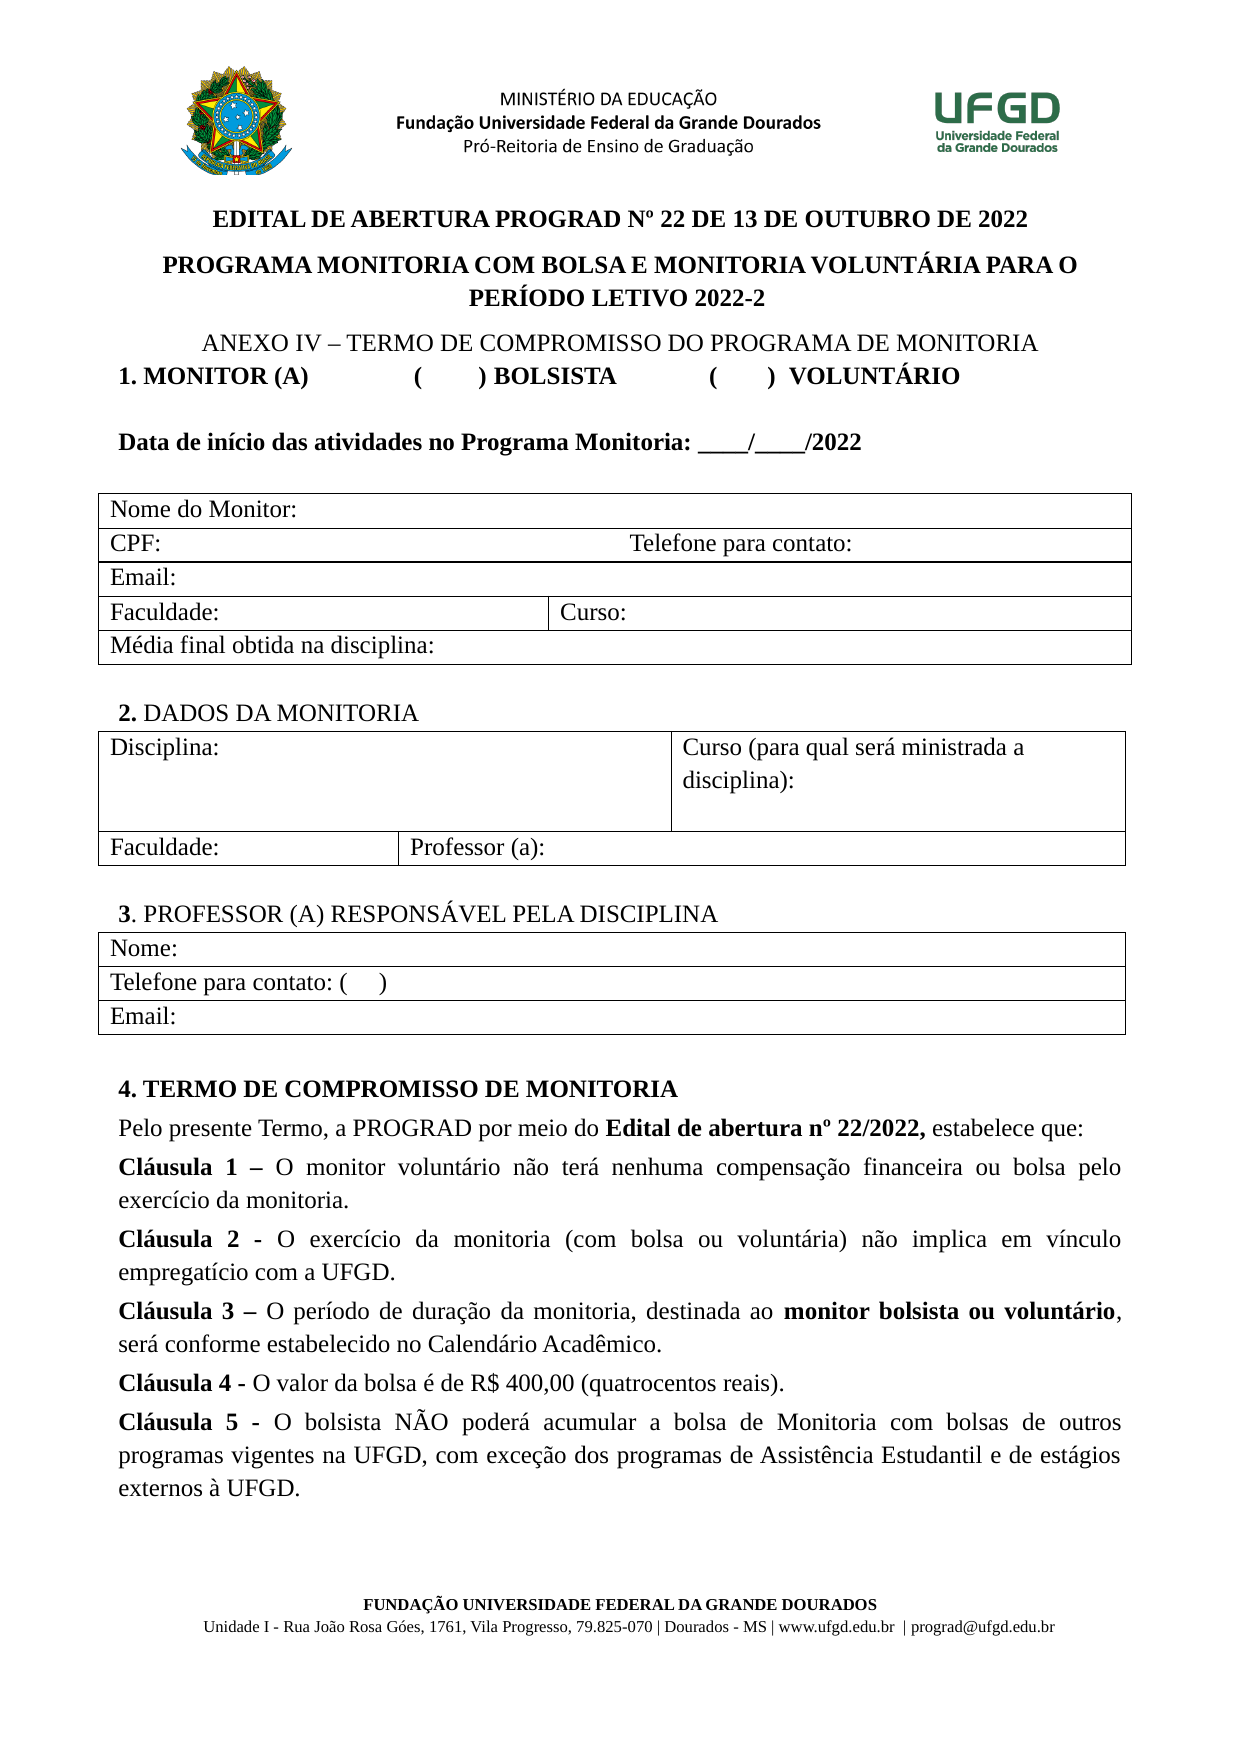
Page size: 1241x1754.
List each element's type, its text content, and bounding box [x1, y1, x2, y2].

table_cell Curso: [549, 597, 1131, 629]
text Pelo presente Termo, a PROGRAD por meio do Edital de abertura nº 22/2022, estabelece que: [118, 1113, 1122, 1142]
text Cláusula 1 – O monitor voluntário não terá nenhuma compensação financeira ou bolsa pelo exercício da monitoria. [118, 1152, 1122, 1214]
table_cell Professor (a): [399, 832, 1125, 865]
text 3. PROFESSOR (A) RESPONSÁVEL PELA DISCIPLINA [118, 899, 1122, 928]
text 1. MONITOR (A) ( ) BOLSISTA ( ) VOLUNTÁRIO [118, 361, 1122, 390]
text 4. TERMO DE COMPROMISSO DE MONITORIA [118, 1074, 1122, 1103]
text PROGRAMA MONITORIA COM BOLSA E MONITORIA VOLUNTÁRIA PARA O PERÍODO LETIVO 2022-2 [118, 250, 1122, 311]
picture [204, 166, 221, 175]
table_cell CPF: Telefone para contato: [99, 529, 1131, 561]
table_cell Email: [99, 563, 1131, 596]
text EDITAL DE ABERTURA PROGRAD Nº 22 DE 13 DE OUTUBRO DE 2022 [118, 204, 1122, 233]
text ANEXO IV – TERMO DE COMPROMISSO DO PROGRAMA DE MONITORIA [118, 328, 1122, 357]
text Cláusula 4 - O valor da bolsa é de R$ 400,00 (quatrocentos reais). [118, 1368, 1122, 1397]
table_cell Média final obtida na disciplina: [99, 631, 1131, 664]
table_header Nome: [99, 933, 1125, 966]
text 2. DADOS DA MONITORIA [118, 698, 1122, 726]
table_header Disciplina: [99, 732, 671, 831]
table_header Nome do Monitor: [99, 494, 1131, 527]
text Cláusula 2 - O exercício da monitoria (com bolsa ou voluntária) não implica em vínculo empregatício com a UFGD. [118, 1224, 1122, 1286]
picture [136, 56, 1105, 175]
table_header Curso (para qual será ministrada a disciplina): [672, 732, 1125, 831]
table_cell Email: [99, 1001, 1125, 1034]
table_cell Faculdade: [99, 597, 548, 629]
text Data de início das atividades no Programa Monitoria: ____/____/2022 [118, 427, 1141, 456]
picture [259, 159, 268, 164]
table_cell Faculdade: [99, 832, 398, 865]
text Cláusula 3 – O período de duração da monitoria, destinada ao monitor bolsista ou voluntário, será conforme estabelecido no Calendário Acadêmico. [118, 1296, 1122, 1358]
text Cláusula 5 - O bolsista NÃO poderá acumular a bolsa de Monitoria com bolsas de outros programas vigentes na UFGD, com exceção dos programas de Assistência Estudantil e de estágios externos à UFGD. [118, 1407, 1122, 1502]
table_cell Telefone para contato: ( ) [99, 967, 1125, 1000]
